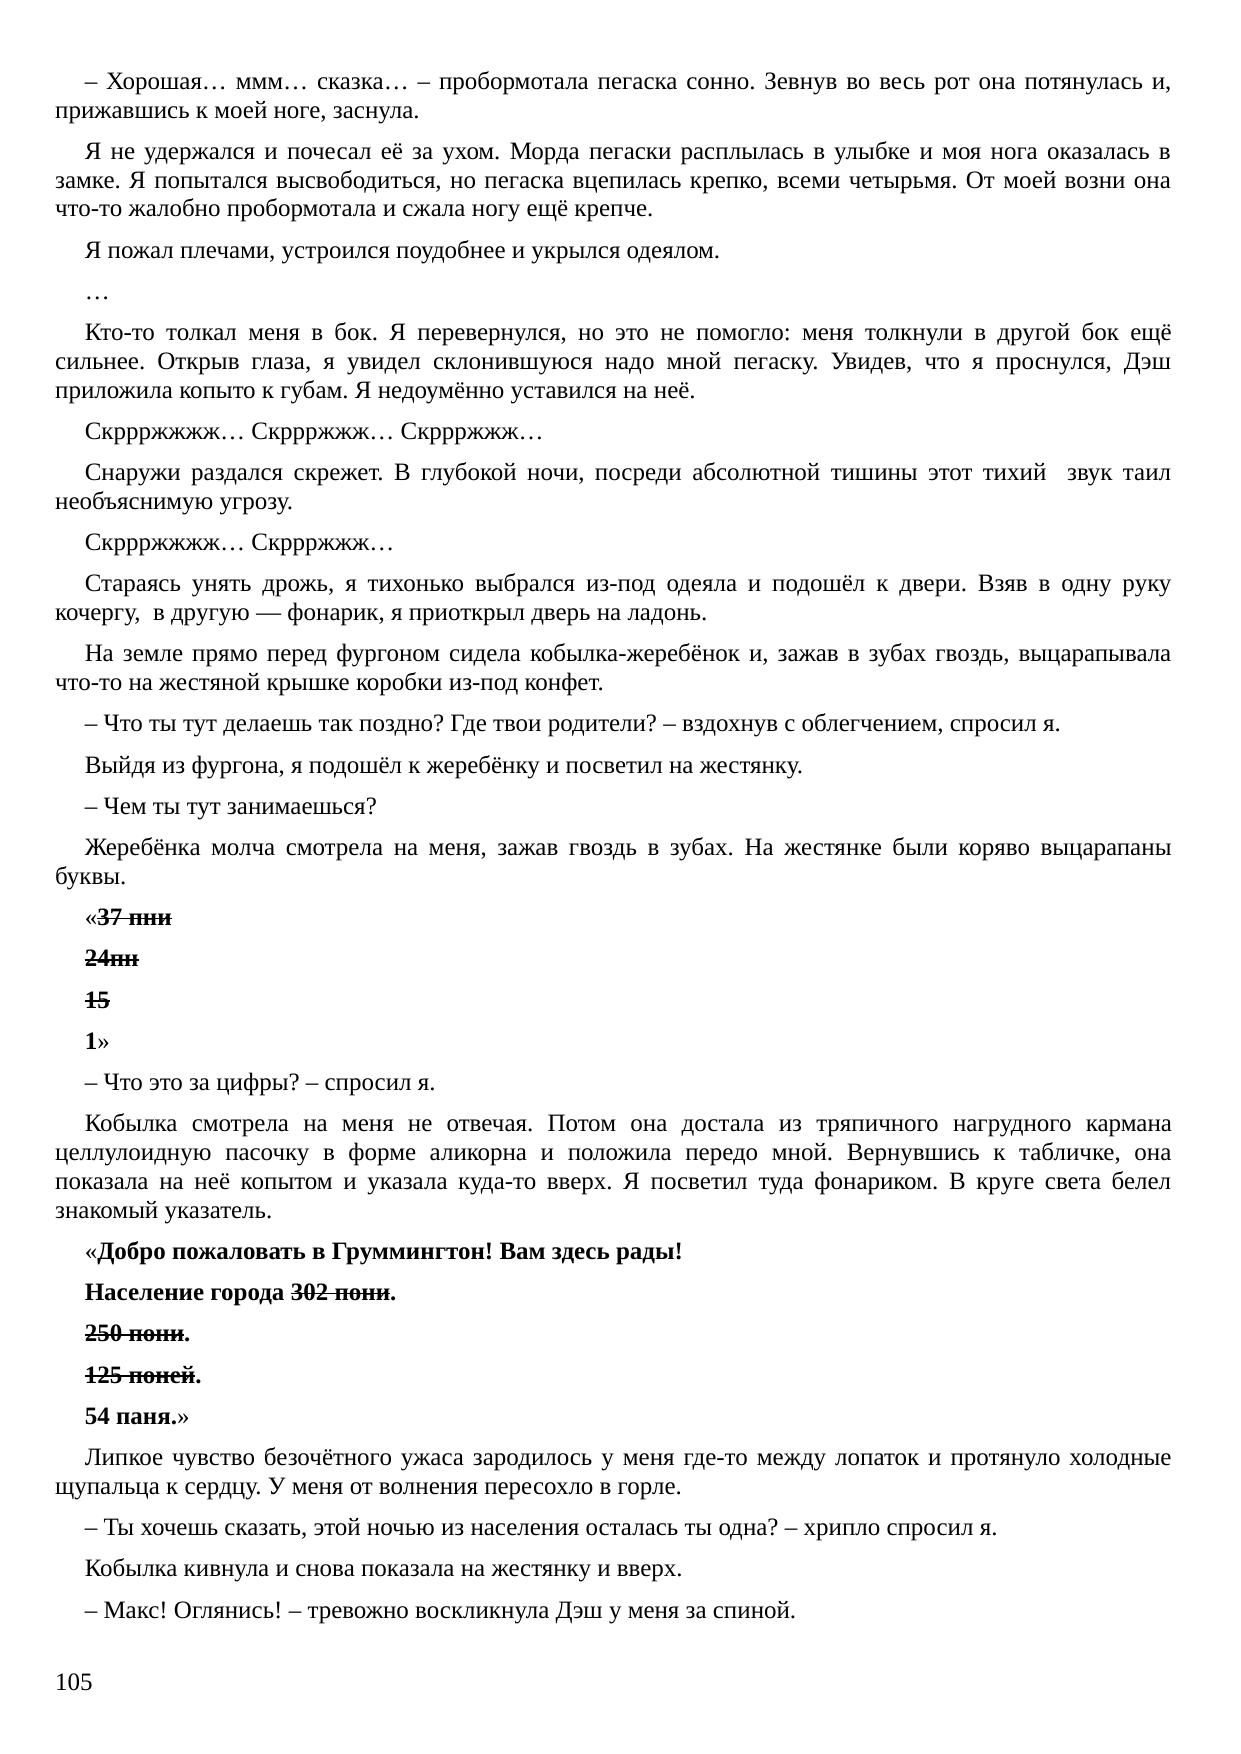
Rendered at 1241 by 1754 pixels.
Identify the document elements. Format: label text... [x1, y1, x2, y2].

text Кобылка смотрела на меня не отвечая. Потом она достала из тряпичного нагрудного кармана целлулоидную пасочку в форме аликорна и положила передо мной. Вернувшись к табличке, она показала на неё копытом и указала куда-то вверх. Я посветил туда фонариком. В круге света белел знакомый указатель. [55, 1108, 1173, 1223]
text Липкое чувство безочётного ужаса зародилось у меня где-то между лопаток и протянуло холодные щупальца к сердцу. У меня от волнения пересохло в горле. [55, 1442, 1173, 1500]
text Я пожал плечами, устроился поудобнее и укрылся одеялом. [55, 235, 1173, 263]
text – Хорошая… ммм… сказка… – пробормотала пегаска сонно. Зевнув во весь рот она потянулась и, прижавшись к моей ноге, заснула. [55, 66, 1173, 123]
text Кто-то толкал меня в бок. Я перевернулся, но это не помогло: меня толкнули в другой бок ещё сильнее. Открыв глаза, я увидел склонившуюся надо мной пегаску. Увидев, что я проснулся, Дэш приложила копыто к губам. Я недоумённо уставился на неё. [55, 317, 1173, 403]
text Выйдя из фургона, я подошёл к жеребёнку и посветил на жестянку. [55, 750, 1173, 778]
text – Макс! Оглянись! – тревожно воскликнула Дэш у меня за спиной. [55, 1595, 1173, 1623]
text «37 пни [55, 902, 1173, 931]
text 54 паня.» [55, 1401, 1173, 1430]
text Население города 302 пони. [55, 1277, 1173, 1306]
text Стараясь унять дрожь, я тихонько выбрался из-под одеяла и подошёл к двери. Взяв в одну руку кочергу, в другую — фонарик, я приоткрыл дверь на ладонь. [55, 568, 1173, 626]
text Кобылка кивнула и снова показала на жестянку и вверх. [55, 1553, 1173, 1582]
text 24пн [55, 943, 1173, 972]
text Скррржжжж… Скррржжж… Скррржжж… [55, 416, 1173, 445]
text 125 поней. [55, 1360, 1173, 1388]
text – Что ты тут делаешь так поздно? Где твои родители? – вздохнув с облегчением, спросил я. [55, 708, 1173, 737]
text – Чем ты тут занимаешься? [55, 791, 1173, 820]
text «Добро пожаловать в Груммингтон! Вам здесь рады! [55, 1236, 1173, 1265]
text Скррржжжж… Скррржжж… [55, 527, 1173, 556]
text 250 пони. [55, 1318, 1173, 1347]
text 15 [55, 985, 1173, 1013]
text 1» [55, 1026, 1173, 1055]
text – Что это за цифры? – спросил я. [55, 1067, 1173, 1096]
text – Ты хочешь сказать, этой ночью из населения осталась ты одна? – хрипло спросил я. [55, 1512, 1173, 1541]
text … [55, 276, 1173, 305]
text Я не удержался и почесал её за ухом. Морда пегаски расплылась в улыбке и моя нога оказалась в замке. Я попытался высвободиться, но пегаска вцепилась крепко, всеми четырьмя. От моей возни она что-то жалобно пробормотала и сжала ногу ещё крепче. [55, 136, 1173, 222]
text Жеребёнка молча смотрела на меня, зажав гвоздь в зубах. На жестянке были коряво выцарапаны буквы. [55, 832, 1173, 890]
text Снаружи раздался скрежет. В глубокой ночи, посреди абсолютной тишины этот тихий звук таил необъяснимую угрозу. [55, 457, 1173, 515]
text На земле прямо перед фургоном сидела кобылка-жеребёнок и, зажав в зубах гвоздь, выцарапывала что-то на жестяной крышке коробки из-под конфет. [55, 638, 1173, 696]
